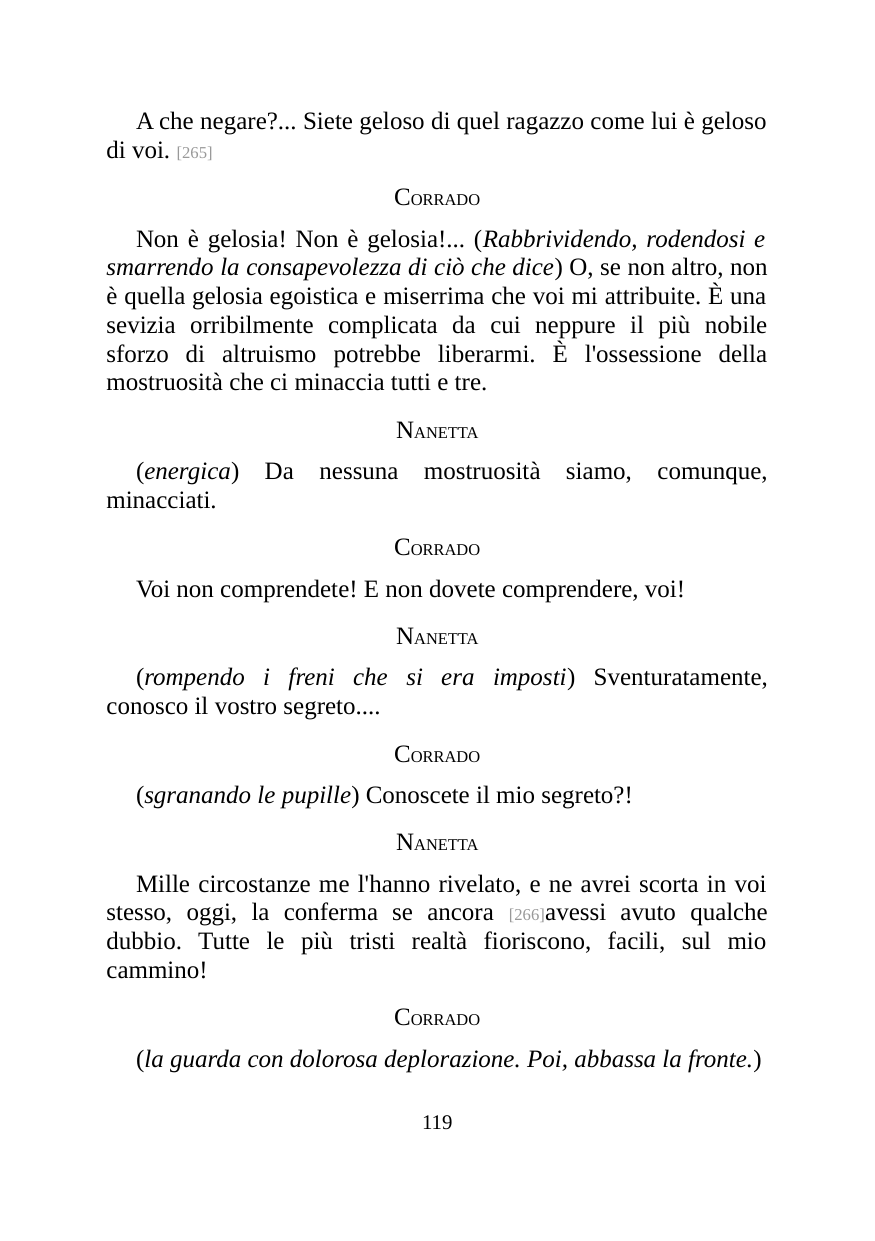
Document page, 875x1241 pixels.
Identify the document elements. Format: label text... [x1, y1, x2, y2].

text Corrado [106, 1002, 768, 1031]
text Non è gelosia! Non è gelosia!... (Rabbrividendo, rodendosi e smarrendo la consapevolezza di ciò che dice) O, se non altro, non è quella gelosia egoistica e miserrima che voi mi attribuite. È una sevizia orribilmente complicata da cui neppure il più nobile sforzo di altruismo potrebbe liberarmi. È l'ossessione della mostruosità che ci minaccia tutti e tre. [106, 224, 768, 396]
text Corrado [106, 182, 768, 211]
text (rompendo i freni che si era imposti) Sventuratamente, conosco il vostro segreto.... [106, 662, 768, 720]
text Mille circostanze me l'hanno rivelato, e ne avrei scorta in voi stesso, oggi, la conferma se ancora [266]avessi avuto qualche dubbio. Tutte le più tristi realtà fioriscono, facili, sul mio cammino! [106, 869, 768, 984]
text Nanetta [106, 827, 768, 856]
text Nanetta [106, 415, 768, 444]
text (energica) Da nessuna mostruosità siamo, comunque, minacciati. [106, 456, 768, 514]
text A che negare?... Siete geloso di quel ragazzo come lui è geloso di voi. [265] [106, 106, 768, 164]
text Voi non comprendete! E non dovete comprendere, voi! [106, 574, 768, 602]
text Nanetta [106, 621, 768, 650]
text Corrado [106, 739, 768, 767]
text (la guarda con dolorosa deplorazione. Poi, abbassa la fronte.) [106, 1044, 768, 1072]
text Corrado [106, 532, 768, 561]
text (sgranando le pupille) Conoscete il mio segreto?! [106, 780, 768, 809]
